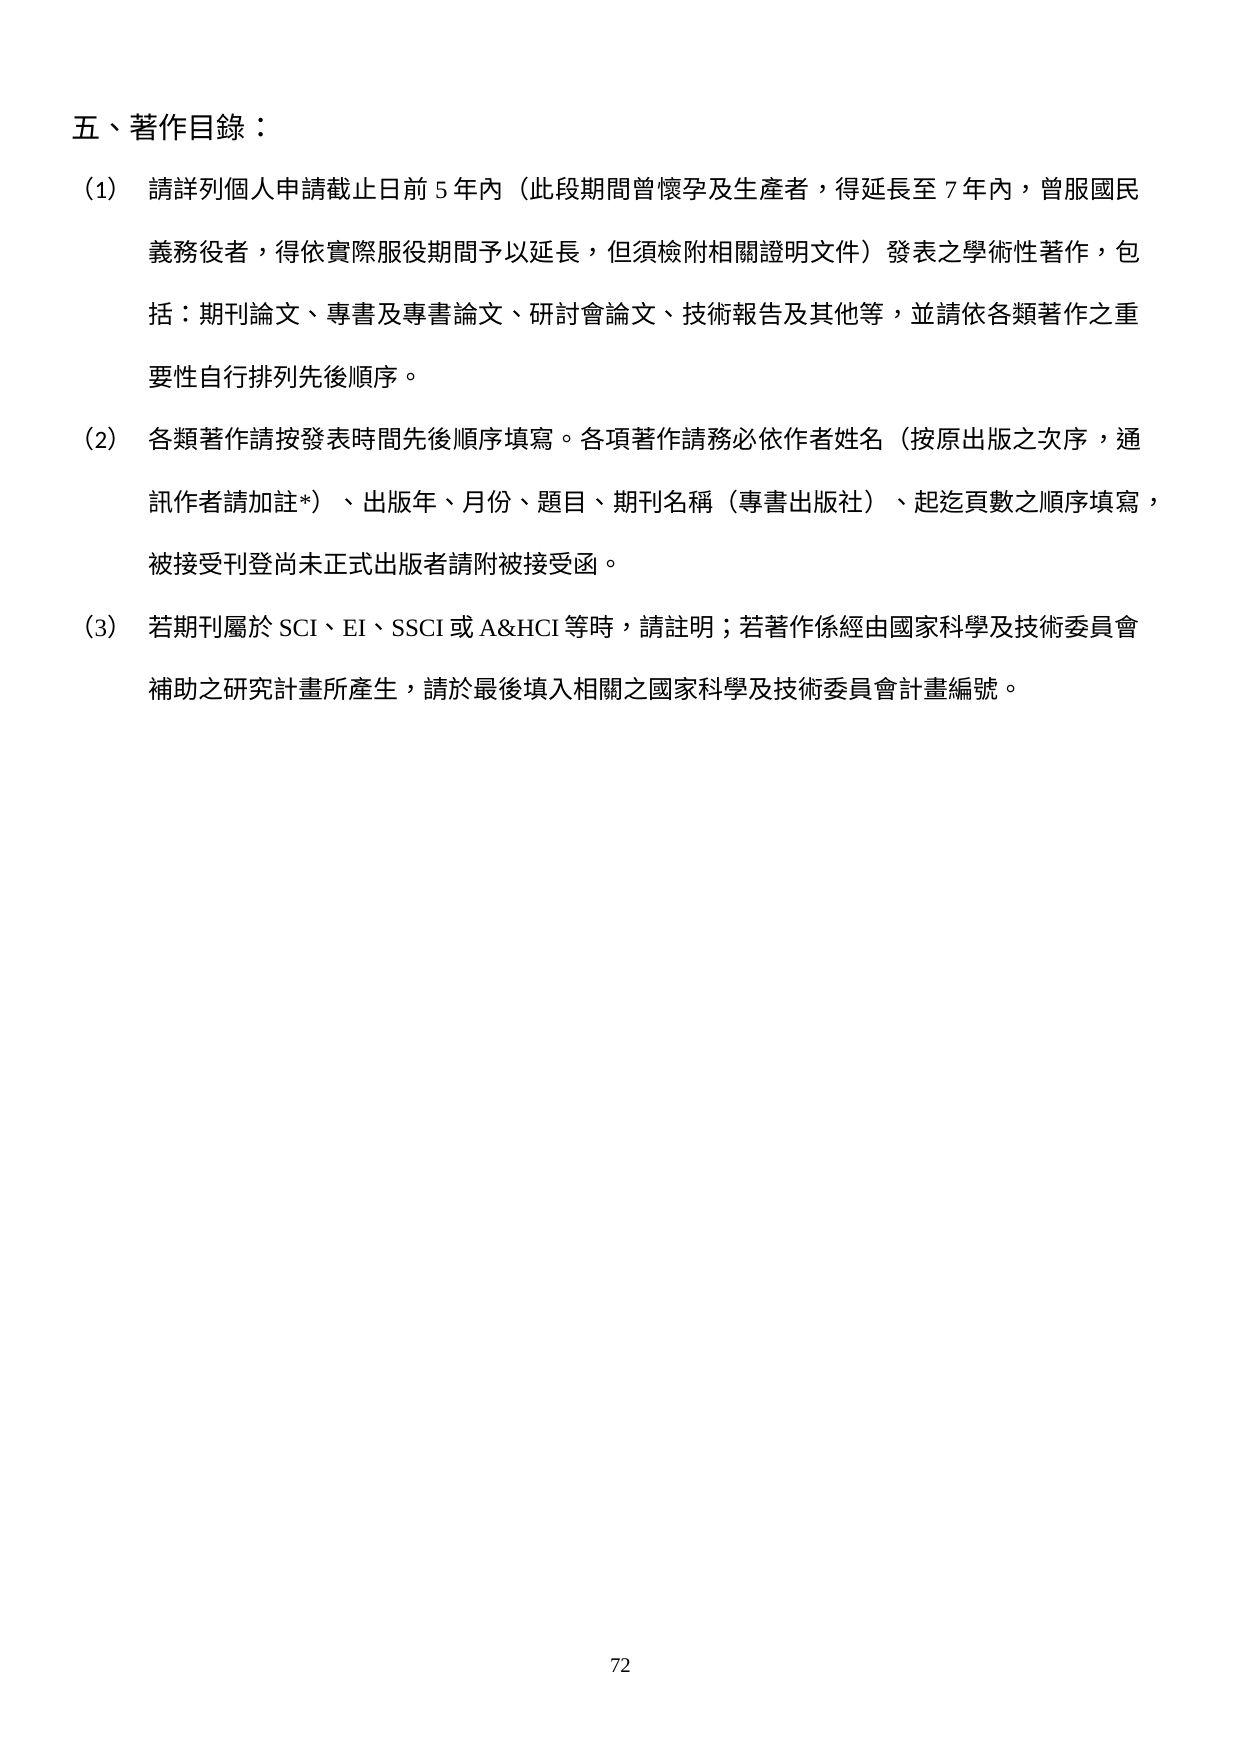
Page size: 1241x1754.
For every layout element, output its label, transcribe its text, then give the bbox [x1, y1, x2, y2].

list 請詳列個人申請截止日前5年內（此段期間曾懷孕及生產者，得延長至7年內，曾服國民義務役者，得依實際服役期間予以延長，但須檢附相關證明文件）發表之學術性著作，包括：期刊論文、專書及專書論文、研討會論文、技術報告及其他等，並請依各類著作之重要性自行排列先後順序。 [69, 146, 1141, 396]
list 若期刊屬於SCI、EI、SSCI或A&HCI等時，請註明；若著作係經由國家科學及技術委員會補助之研究計畫所產生，請於最後填入相關之國家科學及技術委員會計畫編號。 [69, 584, 1141, 709]
text 五、著作目錄： [71, 84, 1169, 146]
list 各類著作請按發表時間先後順序填寫。各項著作請務必依作者姓名（按原出版之次序，通訊作者請加註*）、出版年、月份、題目、期刊名稱（專書出版社）、起迄頁數之順序填寫，被接受刊登尚未正式出版者請附被接受函。 [69, 396, 1141, 584]
